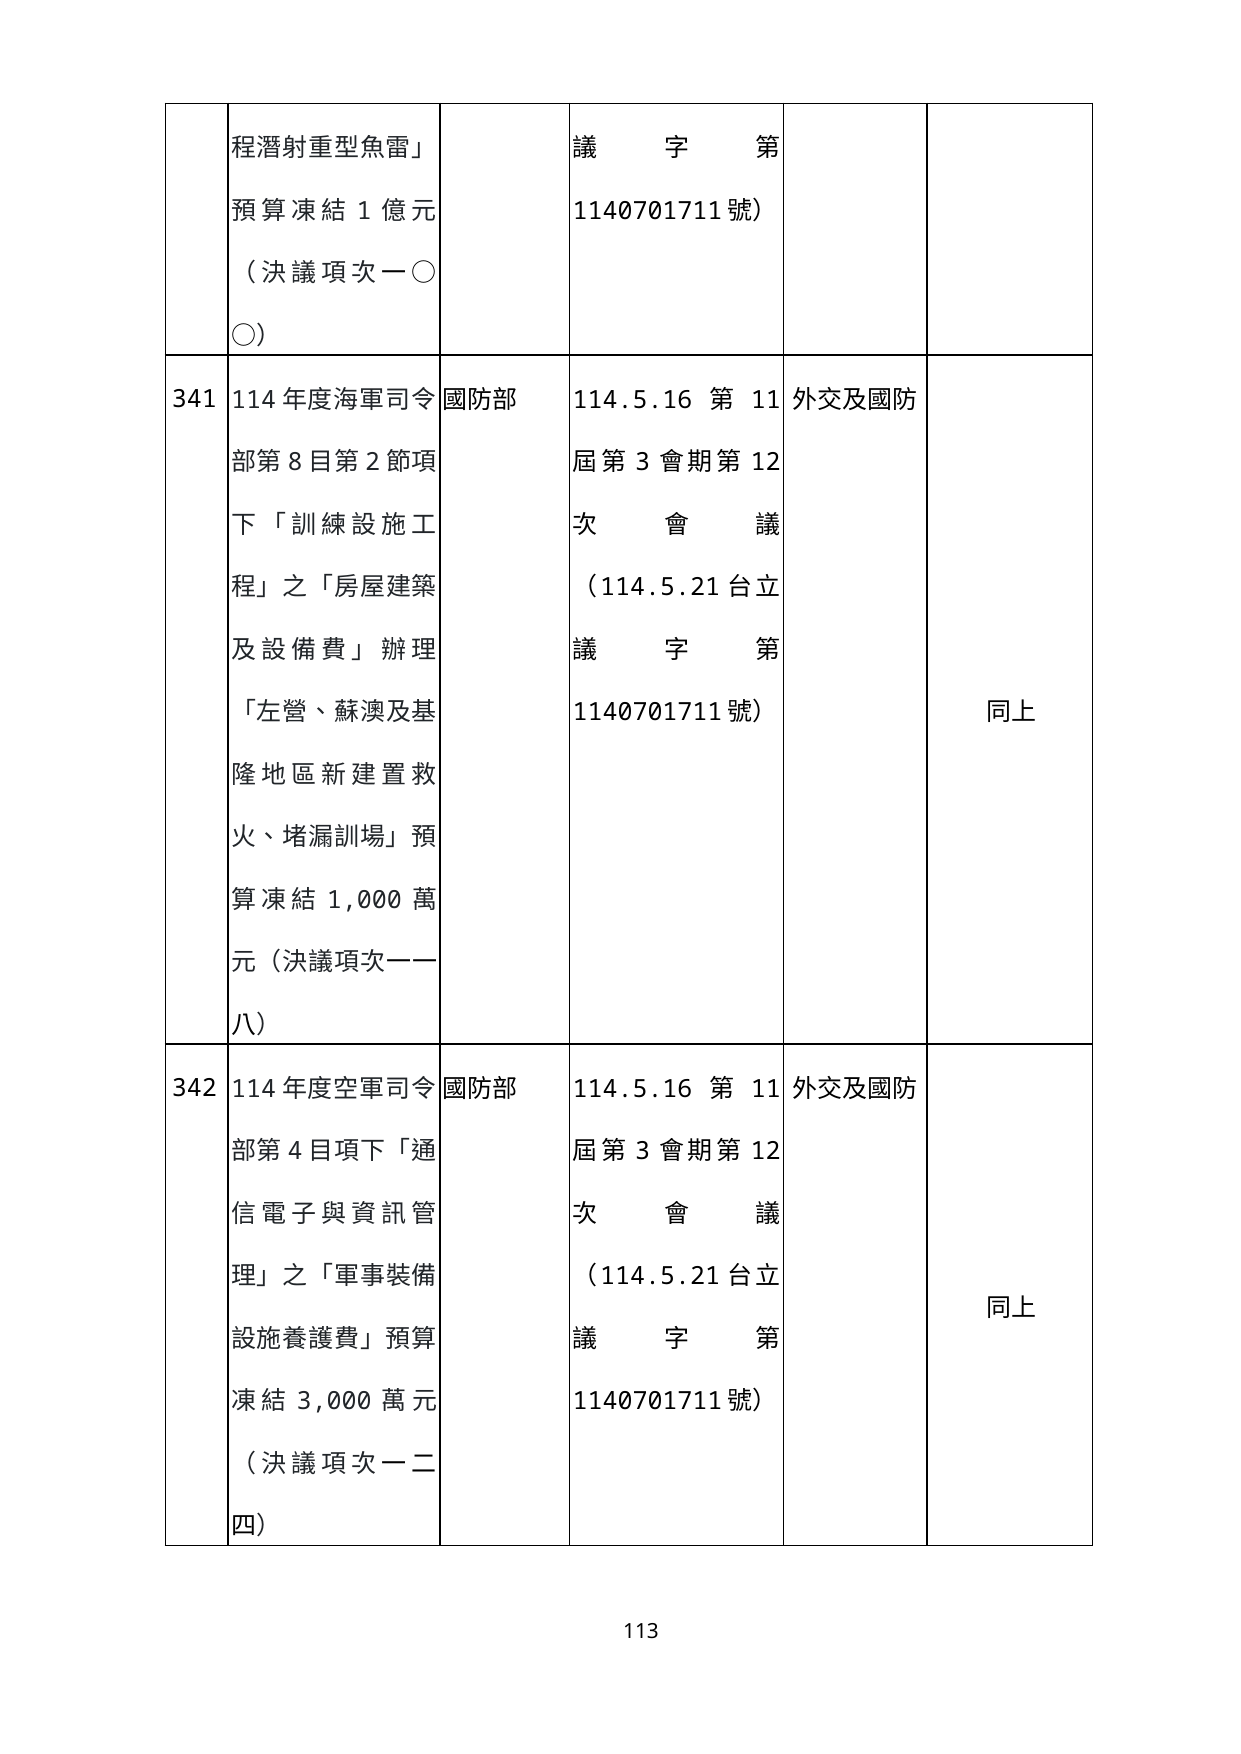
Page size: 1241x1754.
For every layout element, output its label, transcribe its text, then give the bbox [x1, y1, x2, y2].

table_cell 程潛射重型魚雷」預算凍結1億元（決議項次一○○） [229, 104, 439, 354]
table_cell 同上 [928, 1045, 1092, 1545]
table_cell 外交及國防 [784, 1045, 926, 1545]
table_cell [166, 1045, 227, 1545]
table_cell 114.5.16第11屆第3會期第12次會議（114.5.21台立議字第1140701711號） [570, 1045, 783, 1545]
table_cell [166, 104, 227, 354]
table_cell [441, 104, 569, 354]
table_cell 114年度空軍司令部第4目項下「通信電子與資訊管理」之「軍事裝備設施養護費」預算凍結3,000萬元（決議項次一二四） [229, 1045, 439, 1545]
table_cell 同上 [928, 356, 1092, 1043]
table_cell [928, 104, 1092, 354]
table_cell 外交及國防 [784, 356, 926, 1043]
table_cell 114.5.16第11屆第3會期第12次會議（114.5.21台立議字第1140701711號） [570, 356, 783, 1043]
table_cell [784, 104, 926, 354]
table_cell 議字第1140701711號） [570, 104, 783, 354]
table_cell 114年度海軍司令部第8目第2節項下「訓練設施工程」之「房屋建築及設備費」辦理「左營、蘇澳及基隆地區新建置救火、堵漏訓場」預算凍結1,000萬元（決議項次一一八） [229, 356, 439, 1043]
table_cell 國防部 [441, 1045, 569, 1545]
table_cell 國防部 [441, 356, 569, 1043]
table_cell [166, 356, 227, 1043]
